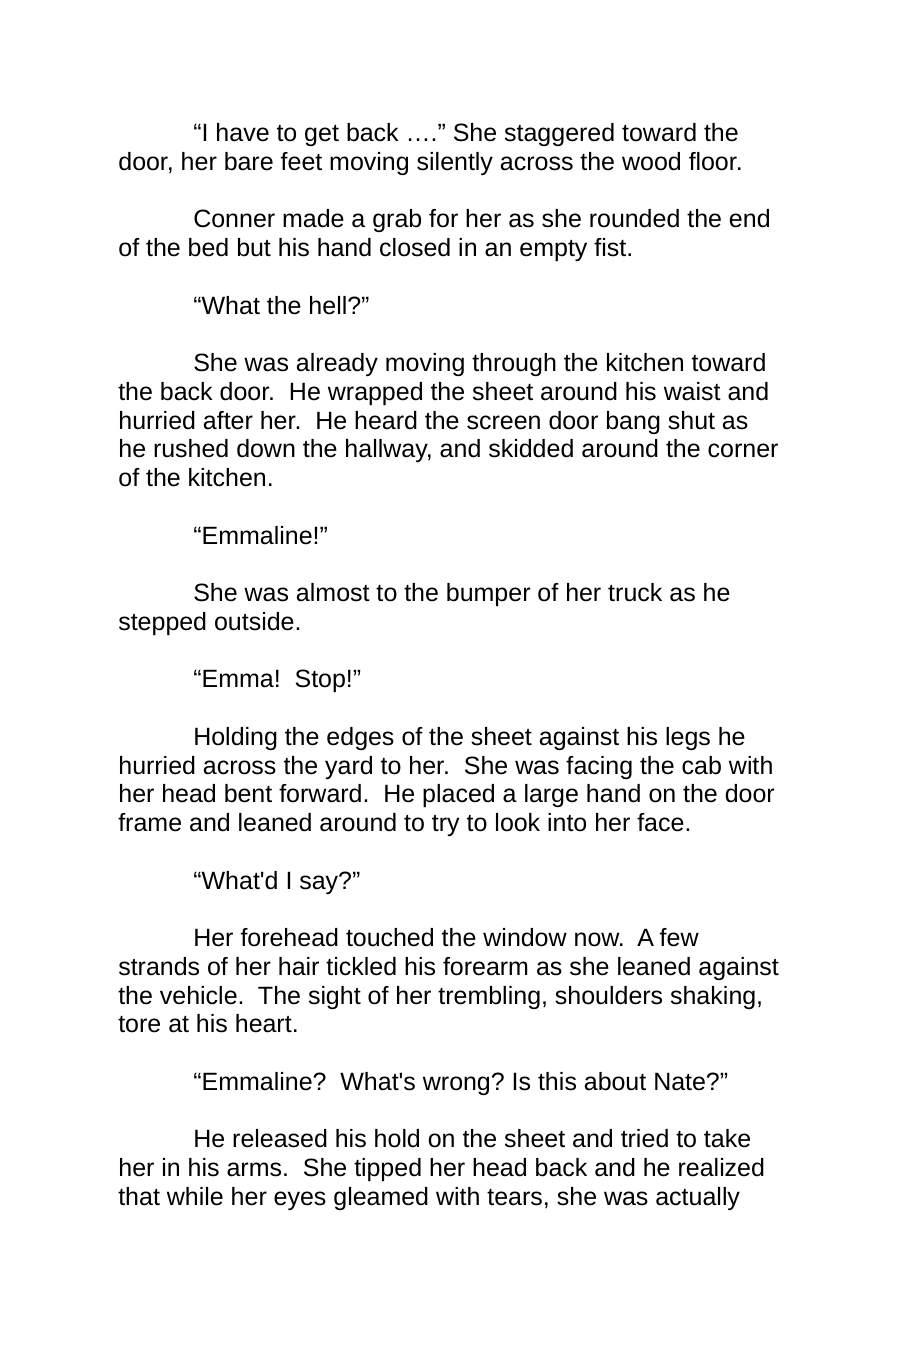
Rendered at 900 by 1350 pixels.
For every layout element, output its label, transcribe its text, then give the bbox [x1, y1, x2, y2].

text Her forehead touched the window now. A few strands of her hair tickled his forearm as she leaned against the vehicle. The sight of her trembling, shoulders shaking, tore at his heart. [118, 923, 782, 1038]
text She was almost to the bumper of her truck as he stepped outside. [118, 578, 782, 636]
text He released his hold on the sheet and tried to take her in his arms. She tipped her head back and he realized that while her eyes gleamed with tears, she was actually [118, 1124, 782, 1211]
text Holding the edges of the sheet against his legs he hurried across the yard to her. She was facing the cab with her head bent forward. He placed a large hand on the door frame and leaned around to try to look into her face. [118, 722, 782, 837]
text “Emmaline? What's wrong? Is this about Nate?” [118, 1067, 782, 1096]
text “Emma! Stop!” [118, 664, 782, 693]
text “What'd I say?” [118, 866, 782, 894]
text “What the hell?” [118, 291, 782, 319]
text “Emmaline!” [118, 521, 782, 549]
text Conner made a grab for her as she rounded the end of the bed but his hand closed in an empty fist. [118, 204, 782, 262]
text “I have to get back ….” She staggered toward the door, her bare feet moving silently across the wood floor. [118, 118, 782, 176]
text She was already moving through the kitchen toward the back door. He wrapped the sheet around his waist and hurried after her. He heard the screen door bang shut as he rushed down the hallway, and skidded around the corner of the kitchen. [118, 348, 782, 492]
